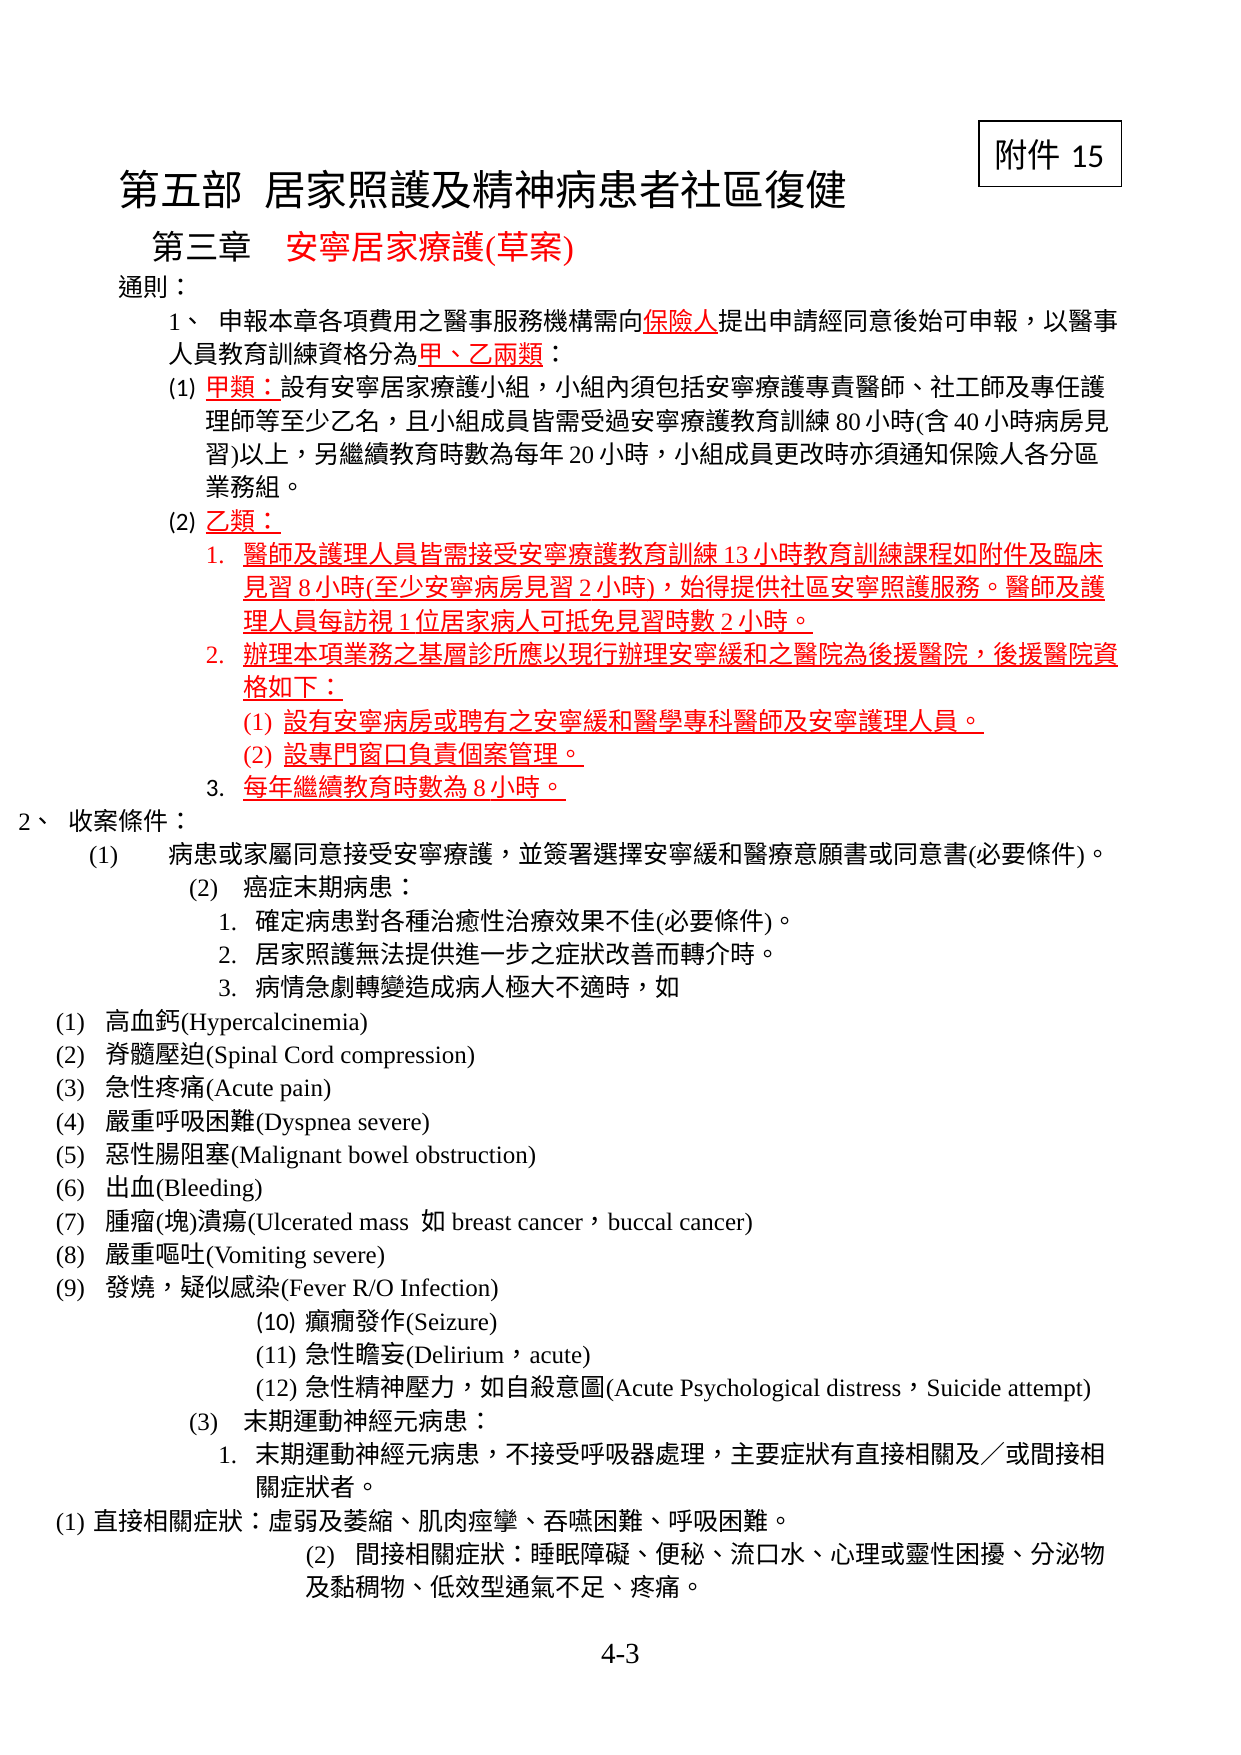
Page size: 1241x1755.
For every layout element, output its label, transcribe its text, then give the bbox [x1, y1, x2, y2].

list 出血(Bleeding) [56, 1170, 1122, 1203]
list 腫瘤(塊)潰瘍(Ulcerated mass 如breast cancer，buccal cancer) [56, 1203, 1122, 1237]
list 發燒，疑似感染(Fever R/O Infection) [56, 1270, 1122, 1303]
list 醫師及護理人員皆需接受安寧療護教育訓練13小時教育訓練課程如附件及臨床見習8小時(至少安寧病房見習2小時)，始得提供社區安寧照護服務。醫師及護理人員每訪視1位居家病人可抵免見習時數2小時。 [206, 537, 1122, 637]
list 居家照護無法提供進一步之症狀改善而轉介時。 [218, 937, 1122, 970]
text 通則： [118, 270, 1122, 303]
list 癌症末期病患： [206, 870, 1122, 903]
list 設有安寧病房或聘有之安寧緩和醫學專科醫師及安寧護理人員。 [243, 703, 1122, 737]
list 癲癇發作(Seizure) [256, 1303, 1122, 1337]
list 惡性腸阻塞(Malignant bowel obstruction) [56, 1137, 1122, 1170]
list 申報本章各項費用之醫事服務機構需向保險人提出申請經同意後始可申報，以醫事人員教育訓練資格分為甲、乙兩類： [168, 303, 1122, 370]
list 急性精神壓力，如自殺意圖(Acute Psychological distress，Suicide attempt) [256, 1370, 1122, 1403]
text 第三章 安寧居家療護(草案) [118, 218, 1122, 270]
list 末期運動神經元病患，不接受呼吸器處理，主要症狀有直接相關及／或間接相關症狀者。 [218, 1437, 1122, 1503]
list 直接相關症狀：虛弱及萎縮、肌肉痙攣、吞嚥困難、呼吸困難。 [56, 1503, 1122, 1537]
list 末期運動神經元病患： [218, 1403, 1122, 1437]
list 急性疼痛(Acute pain) [56, 1070, 1122, 1103]
list 確定病患對各種治癒性治療效果不佳(必要條件)。 [218, 903, 1122, 937]
list 設專門窗口負責個案管理。 [243, 737, 1122, 770]
list 脊髓壓迫(Spinal Cord compression) [56, 1037, 1122, 1070]
list 嚴重嘔吐(Vomiting severe) [56, 1237, 1122, 1270]
list 收案條件： [18, 803, 1122, 837]
list 病情急劇轉變造成病人極大不適時，如 [218, 970, 1122, 1003]
list 急性瞻妄(Delirium，acute) [256, 1337, 1122, 1370]
list 乙類： [168, 503, 1122, 537]
text 第五部 居家照護及精神病患者社區復健 [118, 157, 1122, 218]
list 嚴重呼吸困難(Dyspnea severe) [56, 1103, 1122, 1137]
list 病患或家屬同意接受安寧療護，並簽署選擇安寧緩和醫療意願書或同意書(必要條件)。 [118, 837, 1122, 870]
list 每年繼續教育時數為8小時。 [206, 770, 1122, 803]
list 高血鈣(Hypercalcinemia) [56, 1003, 1122, 1037]
list 辦理本項業務之基層診所應以現行辦理安寧緩和之醫院為後援醫院，後援醫院資格如下： [206, 637, 1122, 703]
list 甲類：設有安寧居家療護小組，小組內須包括安寧療護專責醫師、社工師及專任護理師等至少乙名，且小組成員皆需受過安寧療護教育訓練80小時(含40小時病房見習)以上，另繼續教育時數為每年20小時，小組成員更改時亦須通知保險人各分區業務組。 [168, 370, 1122, 503]
list 間接相關症狀：睡眠障礙、便秘、流口水、心理或靈性困擾、分泌物及黏稠物、低效型通氣不足、疼痛。 [306, 1537, 1122, 1603]
